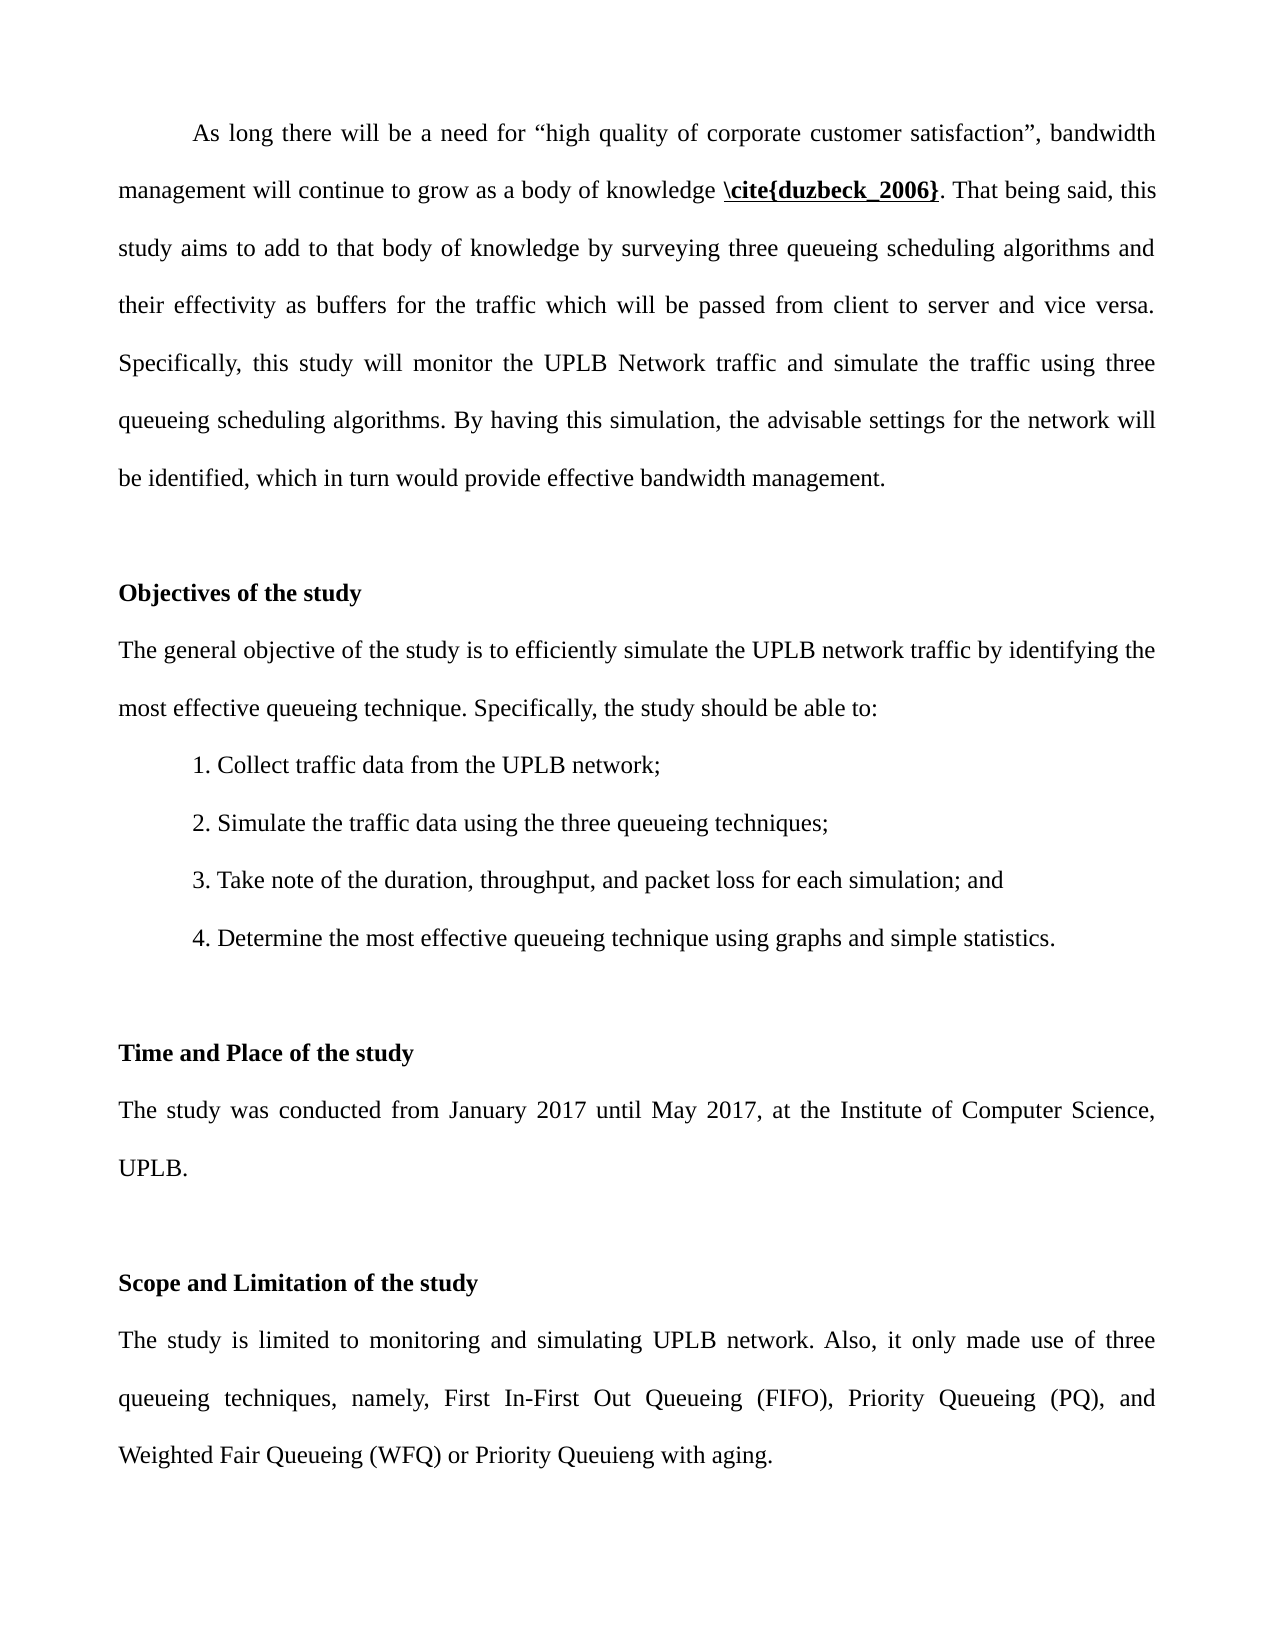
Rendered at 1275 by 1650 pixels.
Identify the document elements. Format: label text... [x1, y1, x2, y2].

text 2. Simulate the traffic data using the three queueing techniques; [118, 808, 1157, 837]
text Scope and Limitation of the study [118, 1268, 1157, 1297]
text The general objective of the study is to efficiently simulate the UPLB network traffic by identifying the most effective queueing technique. Specifically, the study should be able to: [118, 636, 1157, 722]
text The study is limited to monitoring and simulating UPLB network. Also, it only made use of three queueing techniques, namely, First In-First Out Queueing (FIFO), Priority Queueing (PQ), and Weighted Fair Queueing (WFQ) or Priority Queuieng with aging. [118, 1326, 1157, 1469]
text The study was conducted from January 2017 until May 2017, at the Institute of Computer Science, UPLB. [118, 1096, 1157, 1182]
text Objectives of the study [118, 578, 1157, 607]
text 3. Take note of the duration, throughput, and packet loss for each simulation; and [118, 866, 1157, 894]
text Time and Place of the study [118, 1038, 1157, 1067]
text 1. Collect traffic data from the UPLB network; [118, 751, 1157, 779]
text As long there will be a need for “high quality of corporate customer satisfaction”, bandwidth management will continue to grow as a body of knowledge \cite{duzbeck_2006}. That being said, this study aims to add to that body of knowledge by surveying three queueing scheduling algorithms and their effectivity as buffers for the traffic which will be passed from client to server and vice versa. Specifically, this study will monitor the UPLB Network traffic and simulate the traffic using three queueing scheduling algorithms. By having this simulation, the advisable settings for the network will be identified, which in turn would provide effective bandwidth management. [118, 118, 1157, 492]
text 4. Determine the most effective queueing technique using graphs and simple statistics. [118, 923, 1157, 952]
